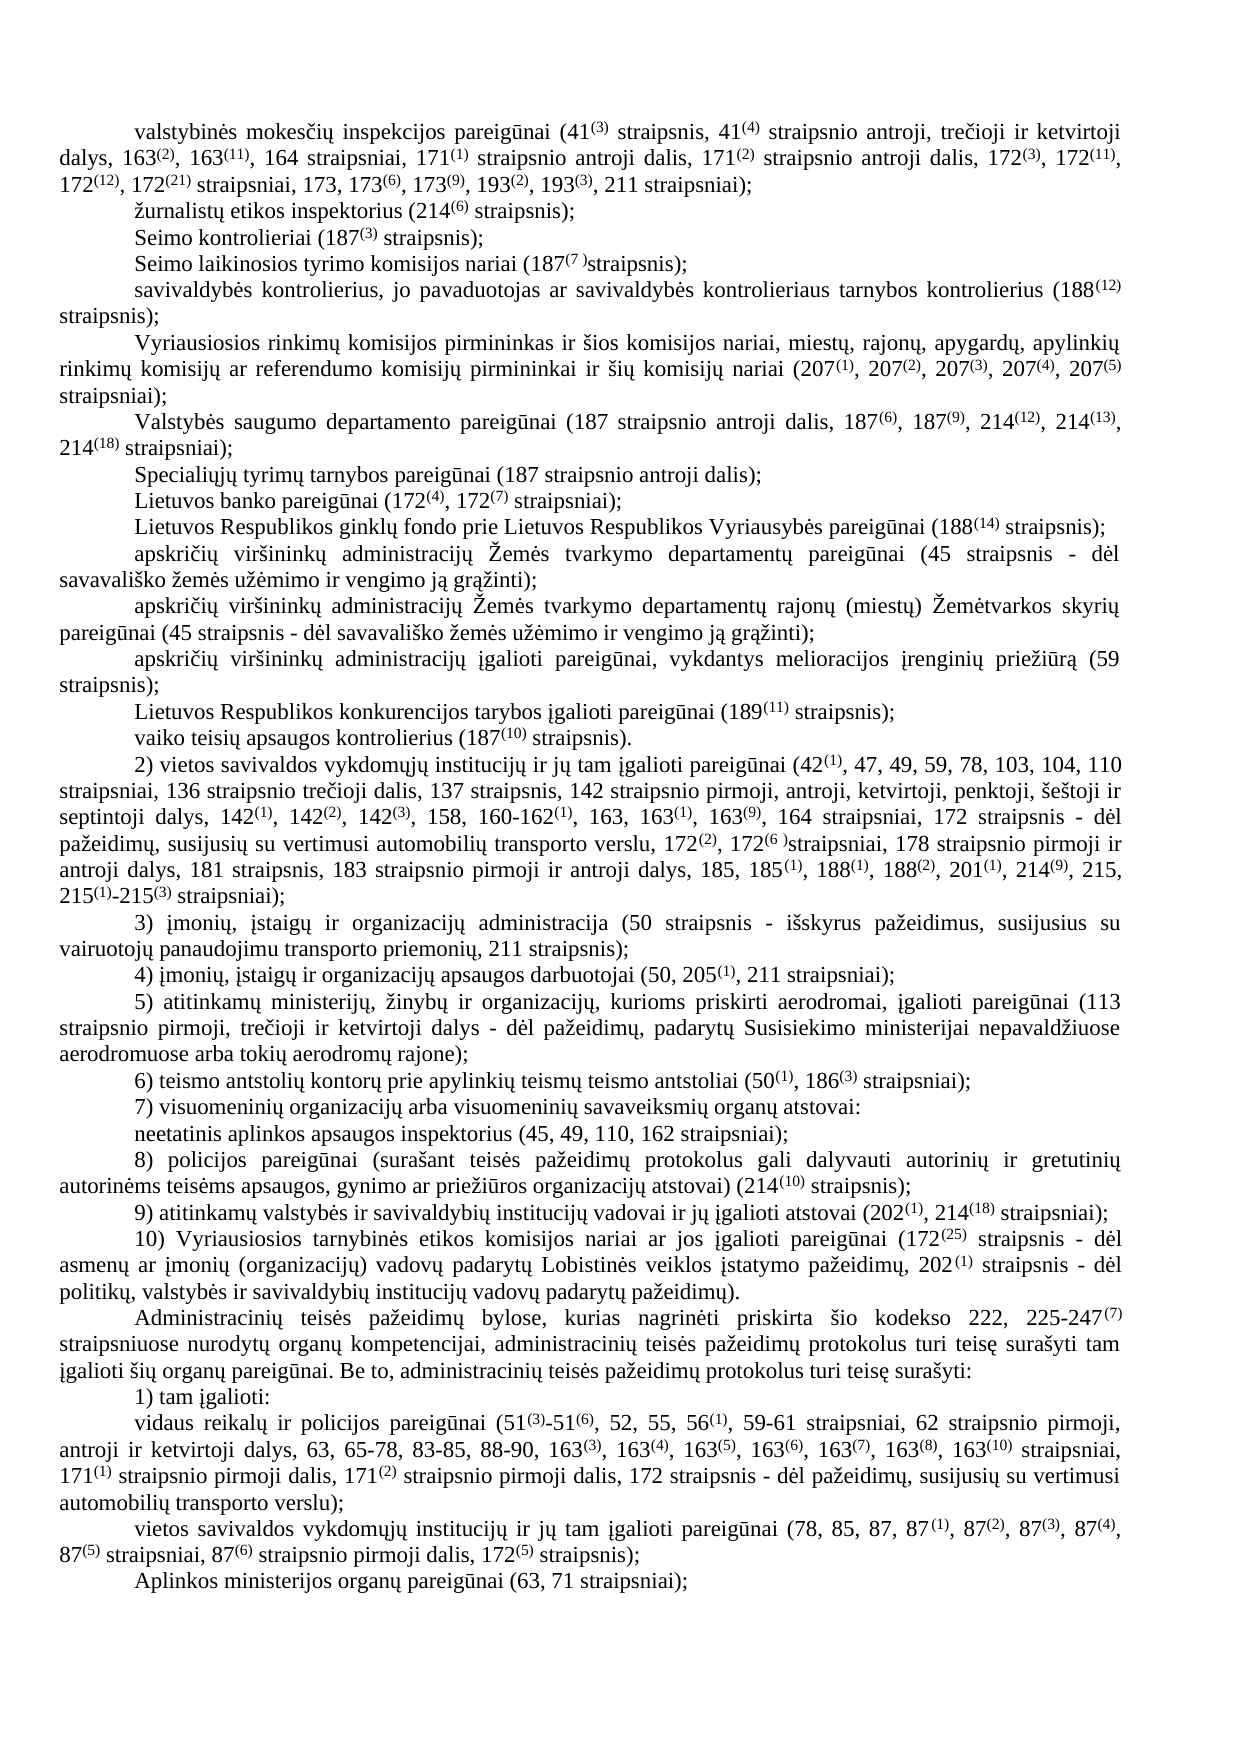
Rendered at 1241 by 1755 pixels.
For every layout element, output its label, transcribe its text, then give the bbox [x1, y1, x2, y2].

text 7) visuomeninių organizacijų arba visuomeninių savaveiksmių organų atstovai: [59, 1093, 1122, 1119]
text 9) atitinkamų valstybės ir savivaldybių institucijų vadovai ir jų įgalioti atstovai (202(1), 214(18) straipsniai); [59, 1199, 1122, 1225]
text vaiko teisių apsaugos kontrolierius (187(10) straipsnis). [59, 724, 1122, 751]
text apskričių viršininkų administracijų Žemės tvarkymo departamentų pareigūnai (45 straipsnis - dėl savavališko žemės užėmimo ir vengimo ją grąžinti); [59, 540, 1121, 592]
text 8) policijos pareigūnai (surašant teisės pažeidimų protokolus gali dalyvauti autorinių ir gretutinių autorinėms teisėms apsaugos, gynimo ar priežiūros organizacijų atstovai) (214(10) straipsnis); [59, 1146, 1122, 1199]
text neetatinis aplinkos apsaugos inspektorius (45, 49, 110, 162 straipsniai); [59, 1119, 1122, 1146]
text vietos savivaldos vykdomųjų institucijų ir jų tam įgalioti pareigūnai (78, 85, 87, 87(1), 87(2), 87(3), 87(4), 87(5) straipsniai, 87(6) straipsnio pirmoji dalis, 172(5) straipsnis); [59, 1515, 1121, 1568]
text Vyriausiosios rinkimų komisijos pirmininkas ir šios komisijos nariai, miestų, rajonų, apygardų, apylinkių rinkimų komisijų ar referendumo komisijų pirmininkai ir šių komisijų nariai (207(1), 207(2), 207(3), 207(4), 207(5) straipsniai); [59, 329, 1121, 408]
text Lietuvos banko pareigūnai (172(4), 172(7) straipsniai); [59, 487, 1121, 513]
text 1) tam įgalioti: [59, 1383, 1121, 1409]
text savivaldybės kontrolierius, jo pavaduotojas ar savivaldybės kontrolieriaus tarnybos kontrolierius (188(12) straipsnis); [59, 276, 1121, 329]
text valstybinės mokesčių inspekcijos pareigūnai (41(3) straipsnis, 41(4) straipsnio antroji, trečioji ir ketvirtoji dalys, 163(2), 163(11), 164 straipsniai, 171(1) straipsnio antroji dalis, 171(2) straipsnio antroji dalis, 172(3), 172(11), 172(12), 172(21) straipsniai, 173, 173(6), 173(9), 193(2), 193(3), 211 straipsniai); [59, 118, 1121, 197]
text žurnalistų etikos inspektorius (214(6) straipsnis); [59, 197, 1121, 223]
text 4) įmonių, įstaigų ir organizacijų apsaugos darbuotojai (50, 205(1), 211 straipsniai); [59, 961, 1122, 988]
text 5) atitinkamų ministerijų, žinybų ir organizacijų, kurioms priskirti aerodromai, įgalioti pareigūnai (113 straipsnio pirmoji, trečioji ir ketvirtoji dalys - dėl pažeidimų, padarytų Susisiekimo ministerijai nepavaldžiuose aerodromuose arba tokių aerodromų rajone); [59, 988, 1122, 1067]
text 10) Vyriausiosios tarnybinės etikos komisijos nariai ar jos įgalioti pareigūnai (172(25) straipsnis - dėl asmenų ar įmonių (organizacijų) vadovų padarytų Lobistinės veiklos įstatymo pažeidimų, 202(1) straipsnis - dėl politikų, valstybės ir savivaldybių institucijų vadovų padarytų pažeidimų). [59, 1225, 1122, 1304]
text apskričių viršininkų administracijų įgalioti pareigūnai, vykdantys melioracijos įrenginių priežiūrą (59 straipsnis); [59, 645, 1121, 698]
text Seimo laikinosios tyrimo komisijos nariai (187(7 )straipsnis); [59, 250, 1121, 276]
text Valstybės saugumo departamento pareigūnai (187 straipsnio antroji dalis, 187(6), 187(9), 214(12), 214(13), 214(18) straipsniai); [59, 408, 1121, 461]
text Seimo kontrolieriai (187(3) straipsnis); [59, 223, 1121, 250]
text vidaus reikalų ir policijos pareigūnai (51(3)-51(6), 52, 55, 56(1), 59-61 straipsniai, 62 straipsnio pirmoji, antroji ir ketvirtoji dalys, 63, 65-78, 83-85, 88-90, 163(3), 163(4), 163(5), 163(6), 163(7), 163(8), 163(10) straipsniai, 171(1) straipsnio pirmoji dalis, 171(2) straipsnio pirmoji dalis, 172 straipsnis - dėl pažeidimų, susijusių su vertimusi automobilių transporto verslu); [59, 1409, 1121, 1515]
text 3) įmonių, įstaigų ir organizacijų administracija (50 straipsnis - išskyrus pažeidimus, susijusius su vairuotojų panaudojimu transporto priemonių, 211 straipsnis); [59, 909, 1122, 961]
text Lietuvos Respublikos konkurencijos tarybos įgalioti pareigūnai (189(11) straipsnis); [59, 698, 1122, 724]
text Administracinių teisės pažeidimų bylose, kurias nagrinėti priskirta šio kodekso 222, 225-247(7) straipsniuose nurodytų organų kompetencijai, administracinių teisės pažeidimų protokolus turi teisę surašyti tam įgalioti šių organų pareigūnai. Be to, administracinių teisės pažeidimų protokolus turi teisę surašyti: [59, 1304, 1122, 1383]
text 6) teismo antstolių kontorų prie apylinkių teismų teismo antstoliai (50(1), 186(3) straipsniai); [59, 1067, 1122, 1093]
text apskričių viršininkų administracijų Žemės tvarkymo departamentų rajonų (miestų) Žemėtvarkos skyrių pareigūnai (45 straipsnis - dėl savavališko žemės užėmimo ir vengimo ją grąžinti); [59, 592, 1121, 645]
text Aplinkos ministerijos organų pareigūnai (63, 71 straipsniai); [59, 1568, 1121, 1594]
text 2) vietos savivaldos vykdomųjų institucijų ir jų tam įgalioti pareigūnai (42(1), 47, 49, 59, 78, 103, 104, 110 straipsniai, 136 straipsnio trečioji dalis, 137 straipsnis, 142 straipsnio pirmoji, antroji, ketvirtoji, penktoji, šeštoji ir septintoji dalys, 142(1), 142(2), 142(3), 158, 160-162(1), 163, 163(1), 163(9), 164 straipsniai, 172 straipsnis - dėl pažeidimų, susijusių su vertimusi automobilių transporto verslu, 172(2), 172(6 )straipsniai, 178 straipsnio pirmoji ir antroji dalys, 181 straipsnis, 183 straipsnio pirmoji ir antroji dalys, 185, 185(1), 188(1), 188(2), 201(1), 214(9), 215, 215(1)-215(3) straipsniai); [59, 751, 1122, 909]
text Specialiųjų tyrimų tarnybos pareigūnai (187 straipsnio antroji dalis); [59, 461, 1121, 487]
text Lietuvos Respublikos ginklų fondo prie Lietuvos Respublikos Vyriausybės pareigūnai (188(14) straipsnis); [59, 513, 1121, 540]
